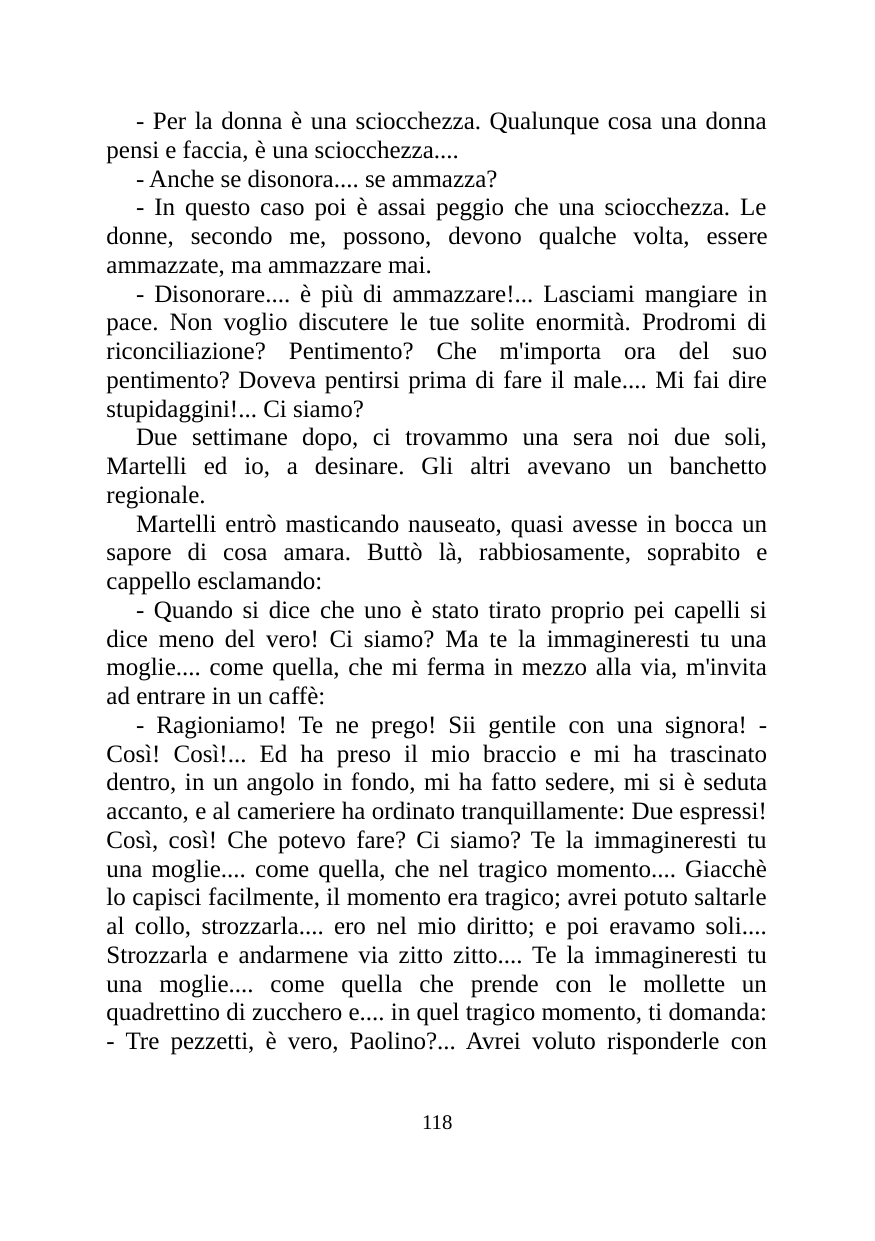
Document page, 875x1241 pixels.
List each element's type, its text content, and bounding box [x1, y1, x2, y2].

text - Ragioniamo! Te ne prego! Sii gentile con una signora! - Così! Così!... Ed ha preso il mio braccio e mi ha trascinato dentro, in un angolo in fondo, mi ha fatto sedere, mi si è seduta accanto, e al cameriere ha ordinato tranquillamente: Due espressi! Così, così! Che potevo fare? Ci siamo? Te la immagineresti tu una moglie.... come quella, che nel tragico momento.... Giacchè lo capisci facilmente, il momento era tragico; avrei potuto saltarle al collo, strozzarla.... ero nel mio diritto; e poi eravamo soli.... Strozzarla e andarmene via zitto zitto.... Te la immagineresti tu una moglie.... come quella che prende con le mollette un quadrettino di zucchero e.... in quel tragico momento, ti domanda: - Tre pezzetti, è vero, Paolino?... Avrei voluto risponderle con [106, 710, 768, 1055]
text Due settimane dopo, ci trovammo una sera noi due soli, Martelli ed io, a desinare. Gli altri avevano un banchetto regionale. [106, 422, 768, 509]
text - Anche se disonora.... se ammazza? [106, 164, 768, 192]
text - Quando si dice che uno è stato tirato proprio pei capelli si dice meno del vero! Ci siamo? Ma te la immagineresti tu una moglie.... come quella, che mi ferma in mezzo alla via, m'invita ad entrare in un caffè: [106, 595, 768, 710]
text - Per la donna è una sciocchezza. Qualunque cosa una donna pensi e faccia, è una sciocchezza.... [106, 106, 768, 164]
text - Disonorare.... è più di ammazzare!... Lasciami mangiare in pace. Non voglio discutere le tue solite enormità. Prodromi di riconciliazione? Pentimento? Che m'importa ora del suo pentimento? Doveva pentirsi prima di fare il male.... Mi fai dire stupidaggini!... Ci siamo? [106, 279, 768, 422]
text Martelli entrò masticando nauseato, quasi avesse in bocca un sapore di cosa amara. Buttò là, rabbiosamente, soprabito e cappello esclamando: [106, 509, 768, 595]
text - In questo caso poi è assai peggio che una sciocchezza. Le donne, secondo me, possono, devono qualche volta, essere ammazzate, ma ammazzare mai. [106, 192, 768, 279]
